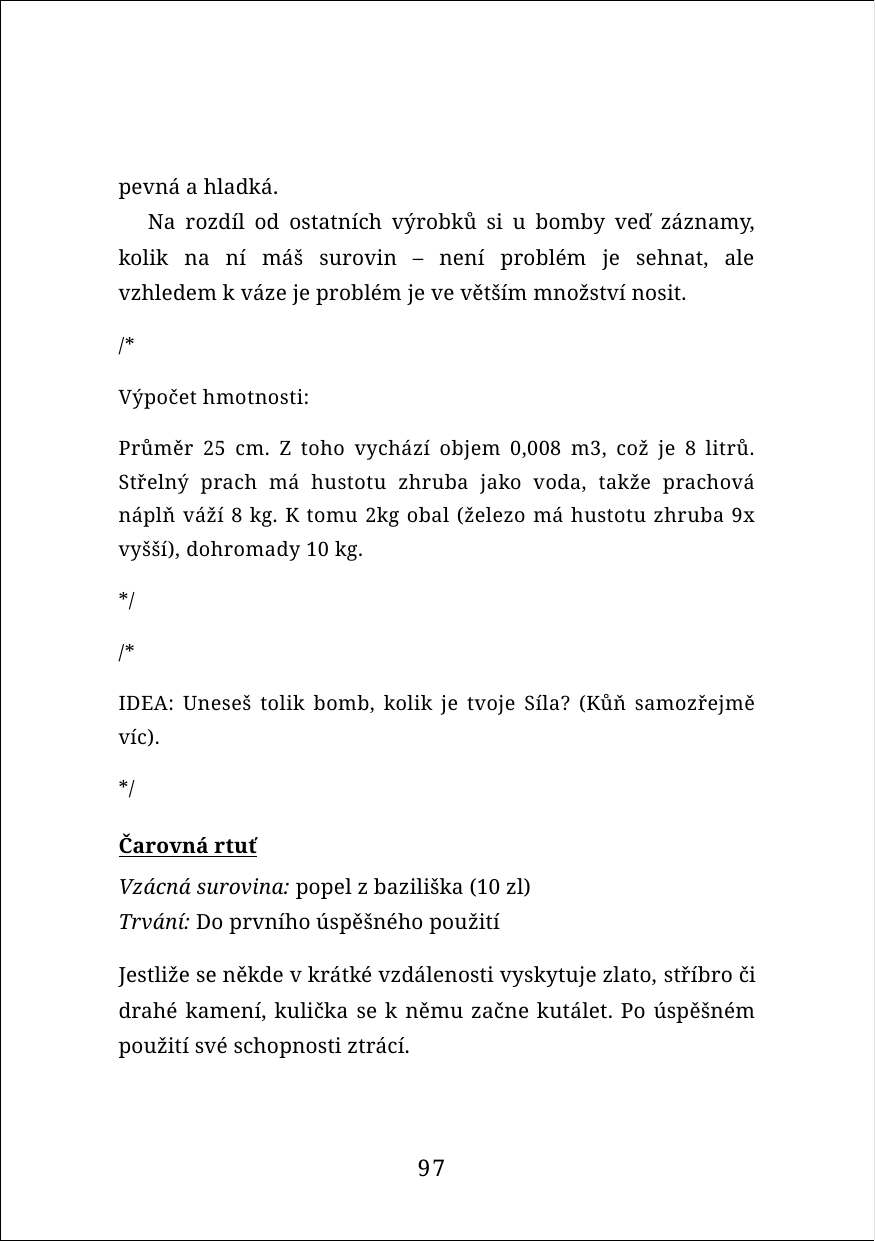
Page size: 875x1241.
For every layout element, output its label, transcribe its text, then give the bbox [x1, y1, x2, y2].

text Vzácná surovina: popel z baziliška (10 zl) Trvání: Do prvního úspěšného použití [118, 872, 756, 936]
text */ [118, 774, 756, 801]
text Jestliže se někde v krátké vzdálenosti vyskytuje zlato, stříbro či drahé kamení, kulička se k němu začne kutálet. Po úspěšném použití své schopnosti ztrácí. [118, 961, 756, 1060]
text /* [118, 332, 756, 358]
text /* [118, 638, 756, 665]
subtitle Čarovná rtuť [118, 832, 756, 860]
text Výpočet hmotnosti: [118, 383, 756, 410]
text */ [118, 587, 756, 613]
text IDEA: Uneseš tolik bomb, kolik je tvoje Síla? (Kůň samozřejmě víc). [118, 689, 756, 750]
text pevná a hladká. Na rozdíl od ostatních výrobků si u bomby veď záznamy, kolik na ní máš surovin – není problém je sehnat, ale vzhledem k váze je problém je ve větším množství nosit. [118, 172, 756, 307]
text Průměr 25 cm. Z toho vychází objem 0,008 m3, což je 8 litrů. Střelný prach má hustotu zhruba jako voda, takže prachová náplň váží 8 kg. K tomu 2kg obal (železo má hustotu zhruba 9x vyšší), dohromady 10 kg. [118, 434, 756, 562]
